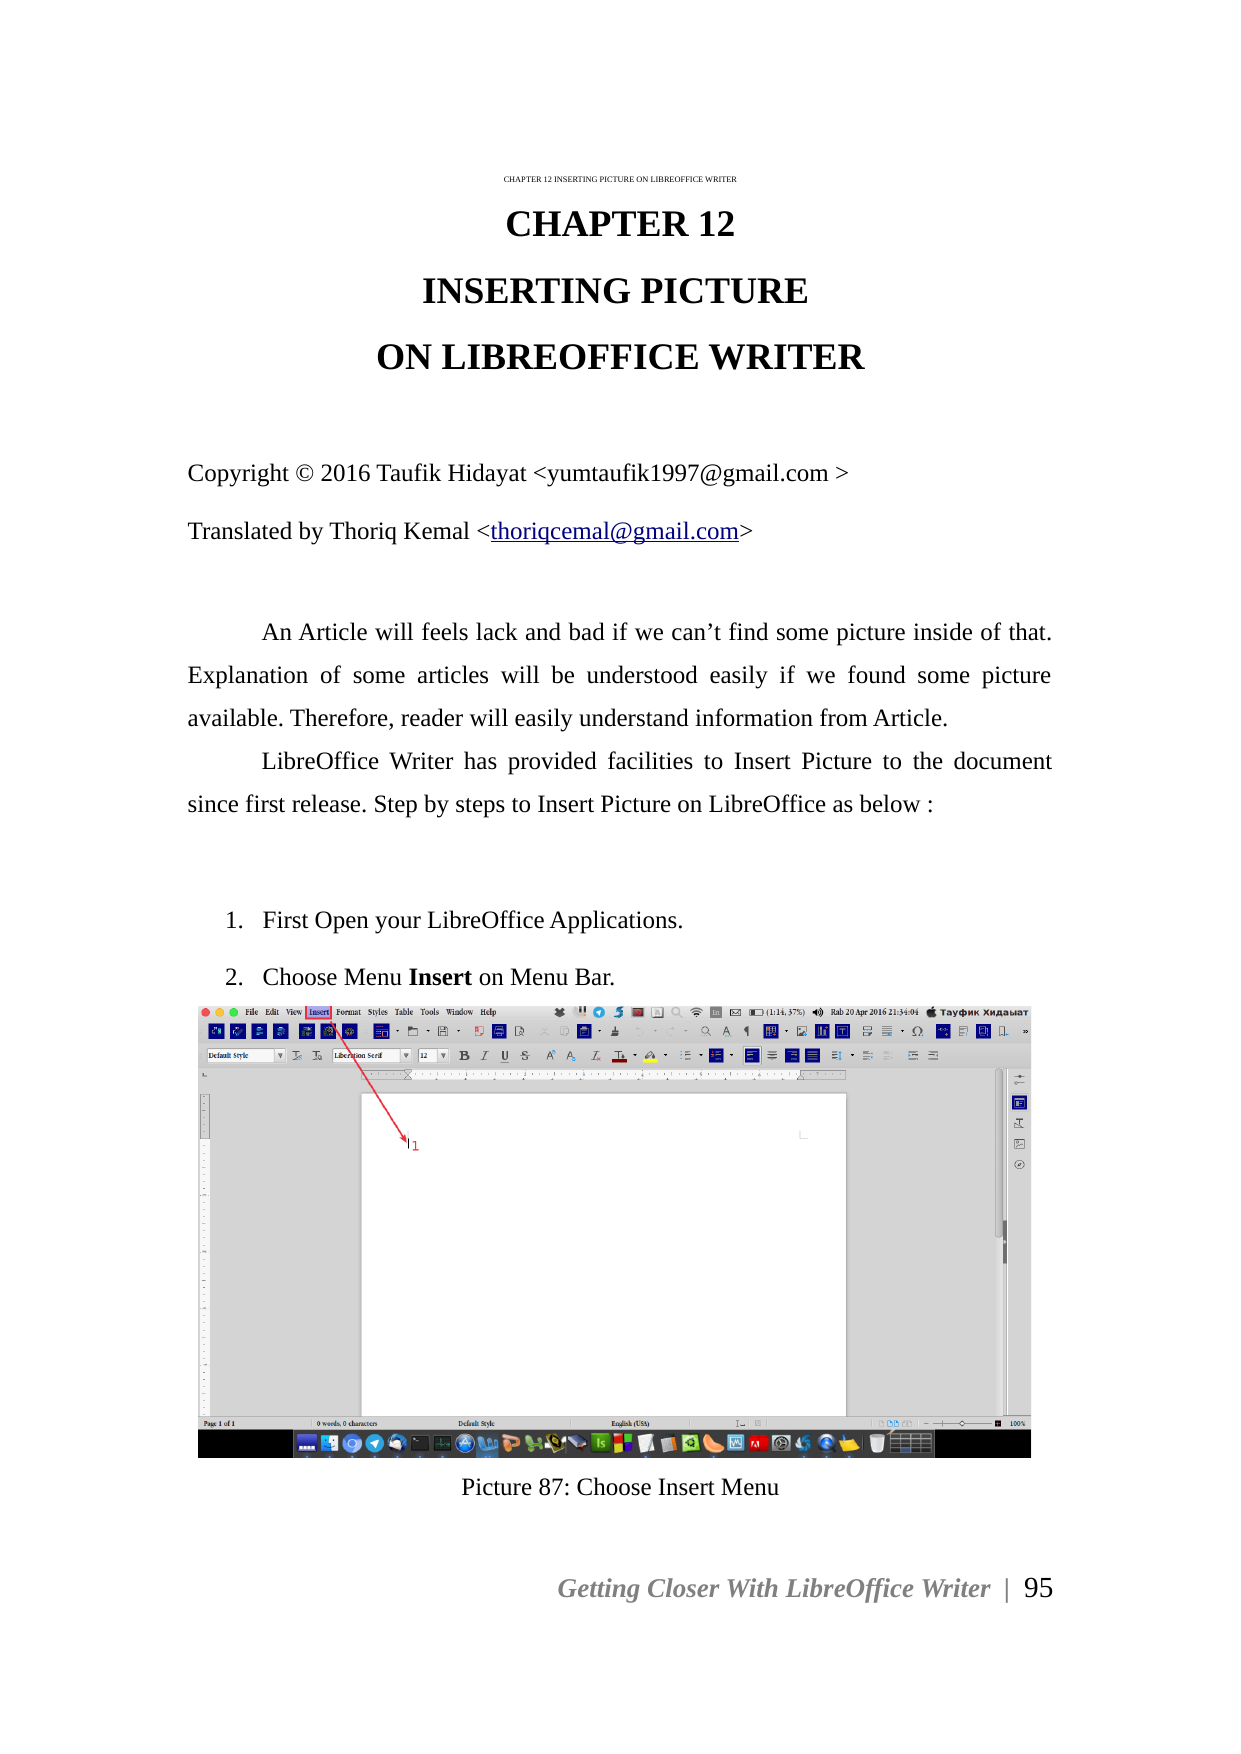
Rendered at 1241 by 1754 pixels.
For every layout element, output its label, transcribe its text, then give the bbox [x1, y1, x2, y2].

text An Article will feels lack and bad if we can’t find some picture inside of that. Explanation of some articles will be understood easily if we found some picture available. Therefore, reader will easily understand information from Article. [187, 617, 1053, 732]
list Choose Menu Insert on Menu Bar. [225, 962, 1053, 991]
text Copyright © 2016 Taufik Hidayat <yumtaufik1997@gmail.com > [187, 458, 1053, 487]
text INSERTING PICTURE [187, 268, 1053, 311]
text Picture 87: Choose Insert Menu [187, 1458, 1053, 1501]
picture [198, 1006, 1032, 1458]
text ON LIBREOFFICE WRITER [187, 334, 1053, 377]
text LibreOffice Writer has provided facilities to Insert Picture to the document since first release. Step by steps to Insert Picture on LibreOffice as below : [187, 746, 1053, 818]
subtitle CHAPTER 12 INSERTING PICTURE ON LIBREOFFICE WRITER [187, 175, 1053, 184]
text Translated by Thoriq Kemal <thoriqcemal@gmail.com> [187, 516, 1053, 545]
text CHAPTER 12 [187, 202, 1053, 245]
list First Open your LibreOffice Applications. [225, 905, 1053, 933]
